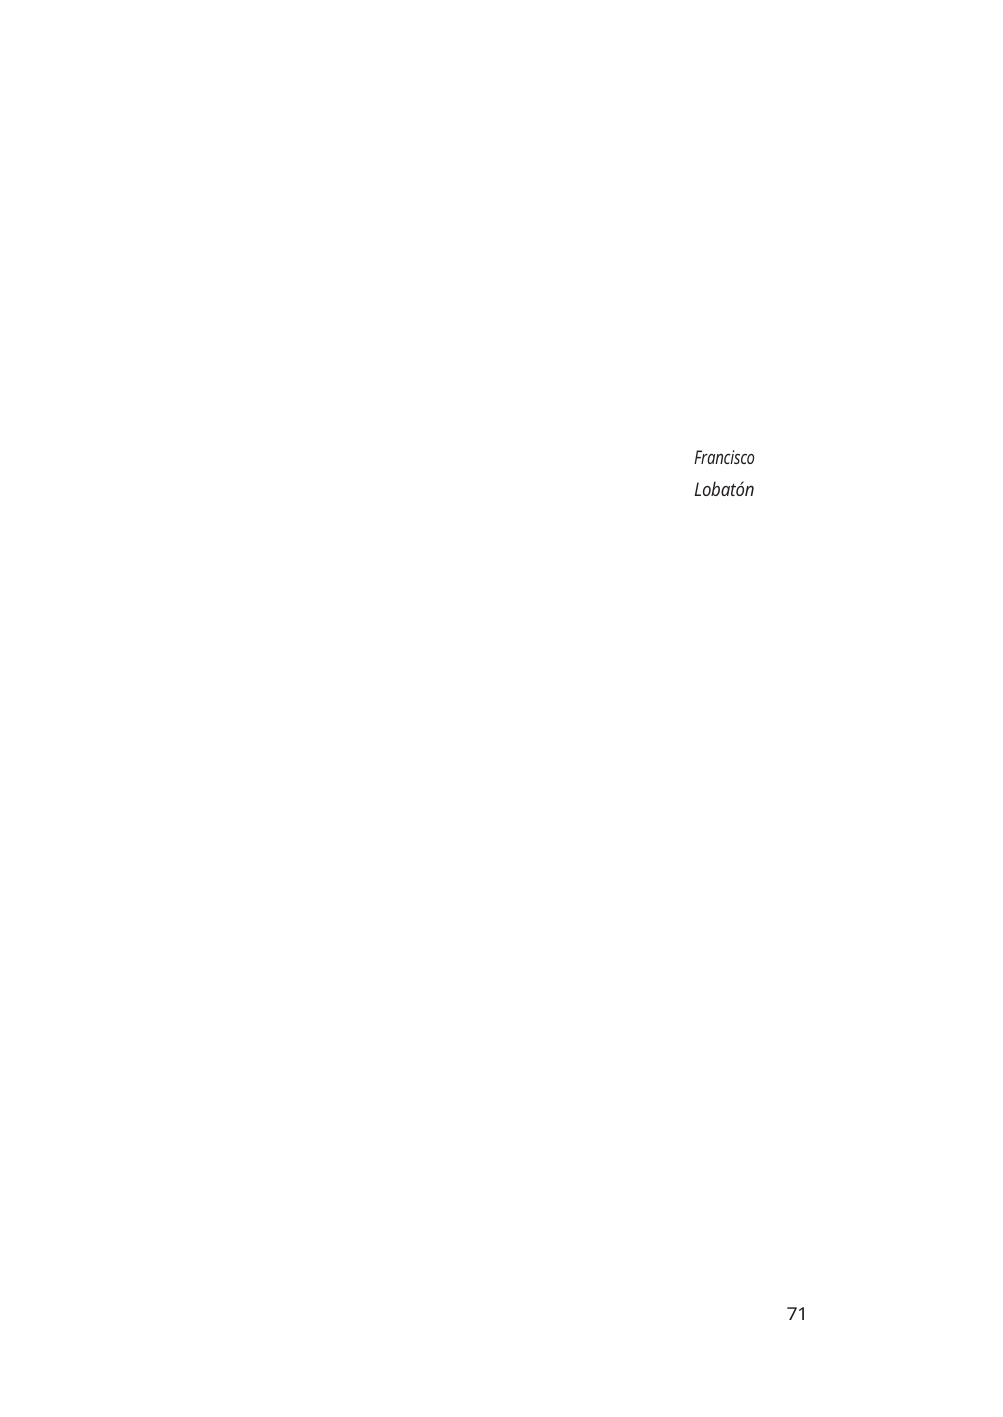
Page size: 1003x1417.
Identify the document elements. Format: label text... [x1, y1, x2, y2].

text Francisco Lobatón [694, 444, 791, 502]
